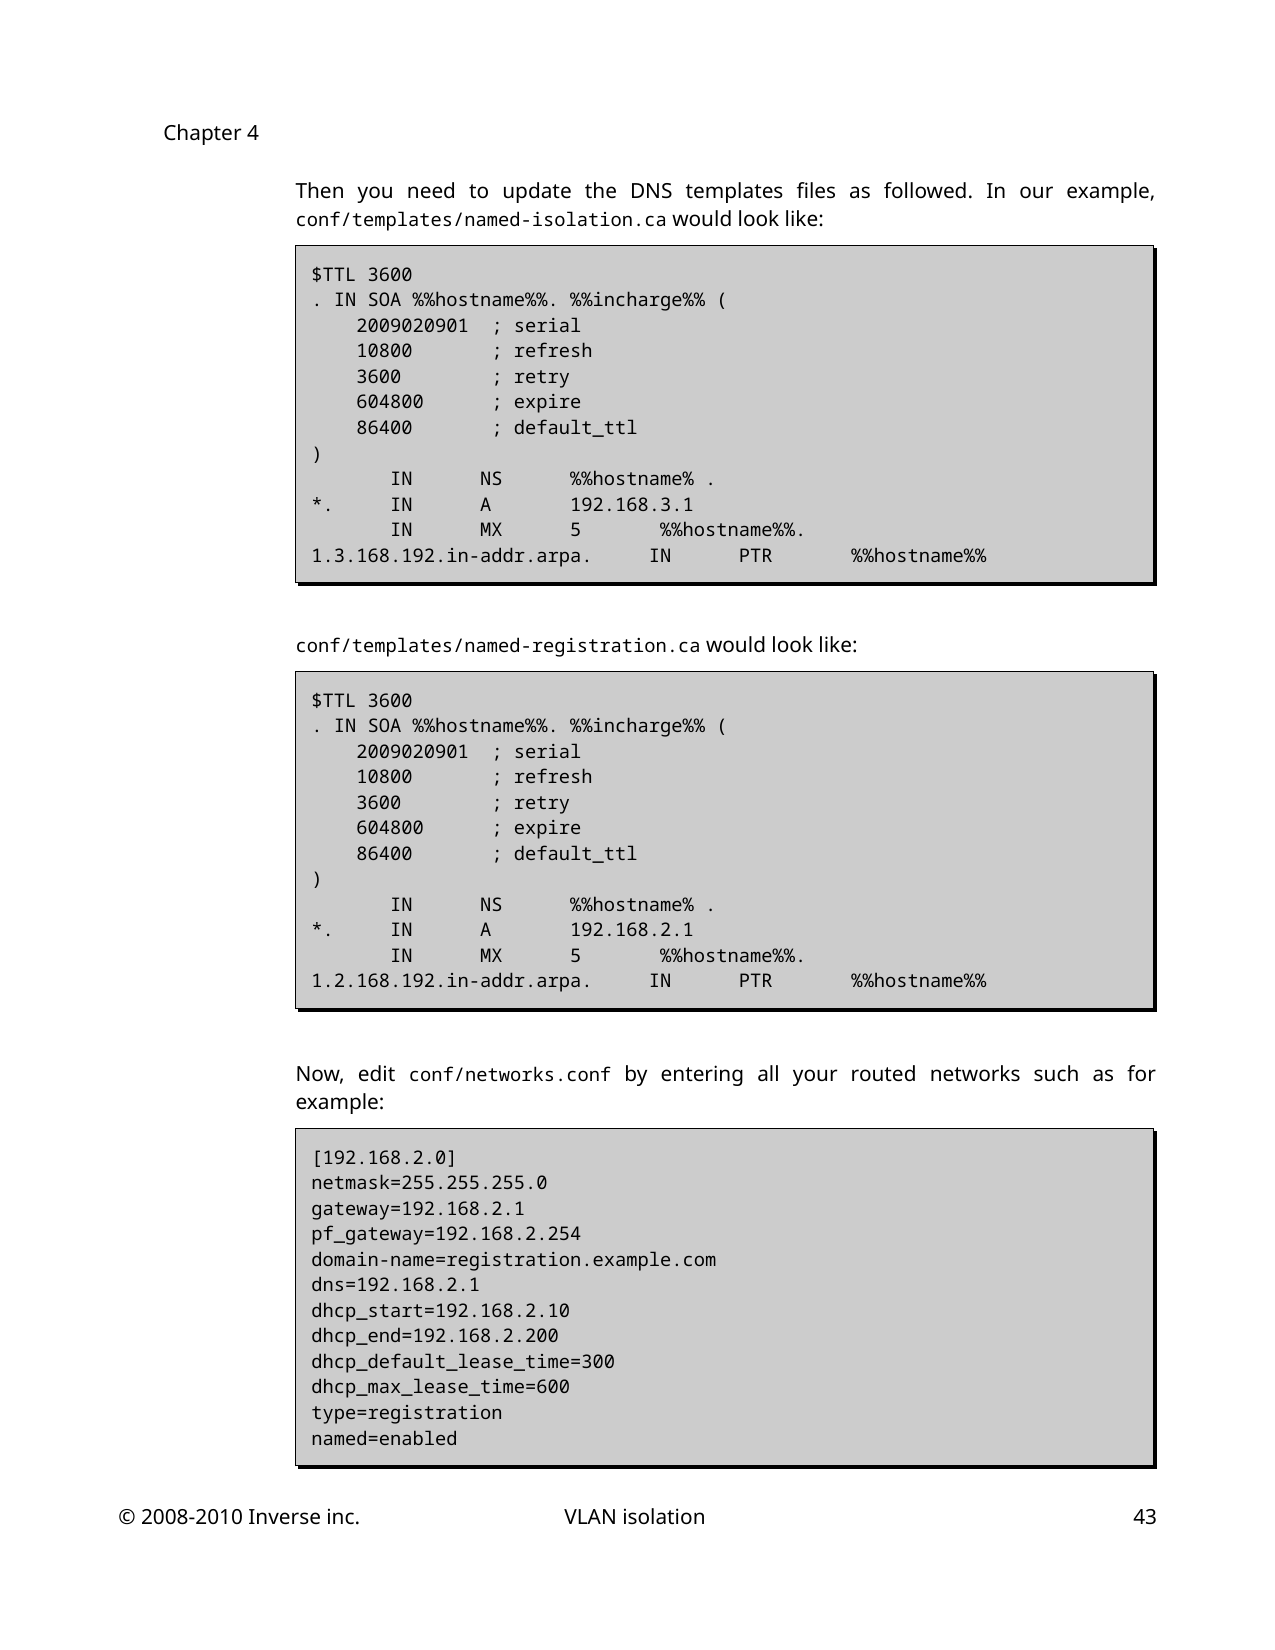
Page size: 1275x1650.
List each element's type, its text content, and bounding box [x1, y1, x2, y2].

text [192.168.2.0] netmask=255.255.255.0 gateway=192.168.2.1 pf_gateway=192.168.2.254 domain-name=registration.example.com dns=192.168.2.1 dhcp_start=192.168.2.10 dhcp_end=192.168.2.200 dhcp_default_lease_time=300 dhcp_max_lease_time=600 type=registration named=enabled [296, 1129, 1153, 1465]
text Then you need to update the DNS templates files as followed. In our example, conf/templates/named-isolation.ca would look like: [295, 176, 1157, 233]
text $TTL 3600 . IN SOA %%hostname%%. %%incharge%% ( 2009020901 ; serial 10800 ; refresh 3600 ; retry 604800 ; expire 86400 ; default_ttl ) IN NS %%hostname% . *. IN A 192.168.3.1 IN MX 5 %%hostname%%. 1.3.168.192.in-addr.arpa. IN PTR %%hostname%% [296, 246, 1153, 582]
text Now, edit conf/networks.conf by entering all your routed networks such as for example: [295, 1059, 1157, 1116]
text $TTL 3600 . IN SOA %%hostname%%. %%incharge%% ( 2009020901 ; serial 10800 ; refresh 3600 ; retry 604800 ; expire 86400 ; default_ttl ) IN NS %%hostname% . *. IN A 192.168.2.1 IN MX 5 %%hostname%%. 1.2.168.192.in-addr.arpa. IN PTR %%hostname%% [296, 672, 1153, 1008]
text conf/templates/named-registration.ca would look like: [295, 630, 1157, 659]
